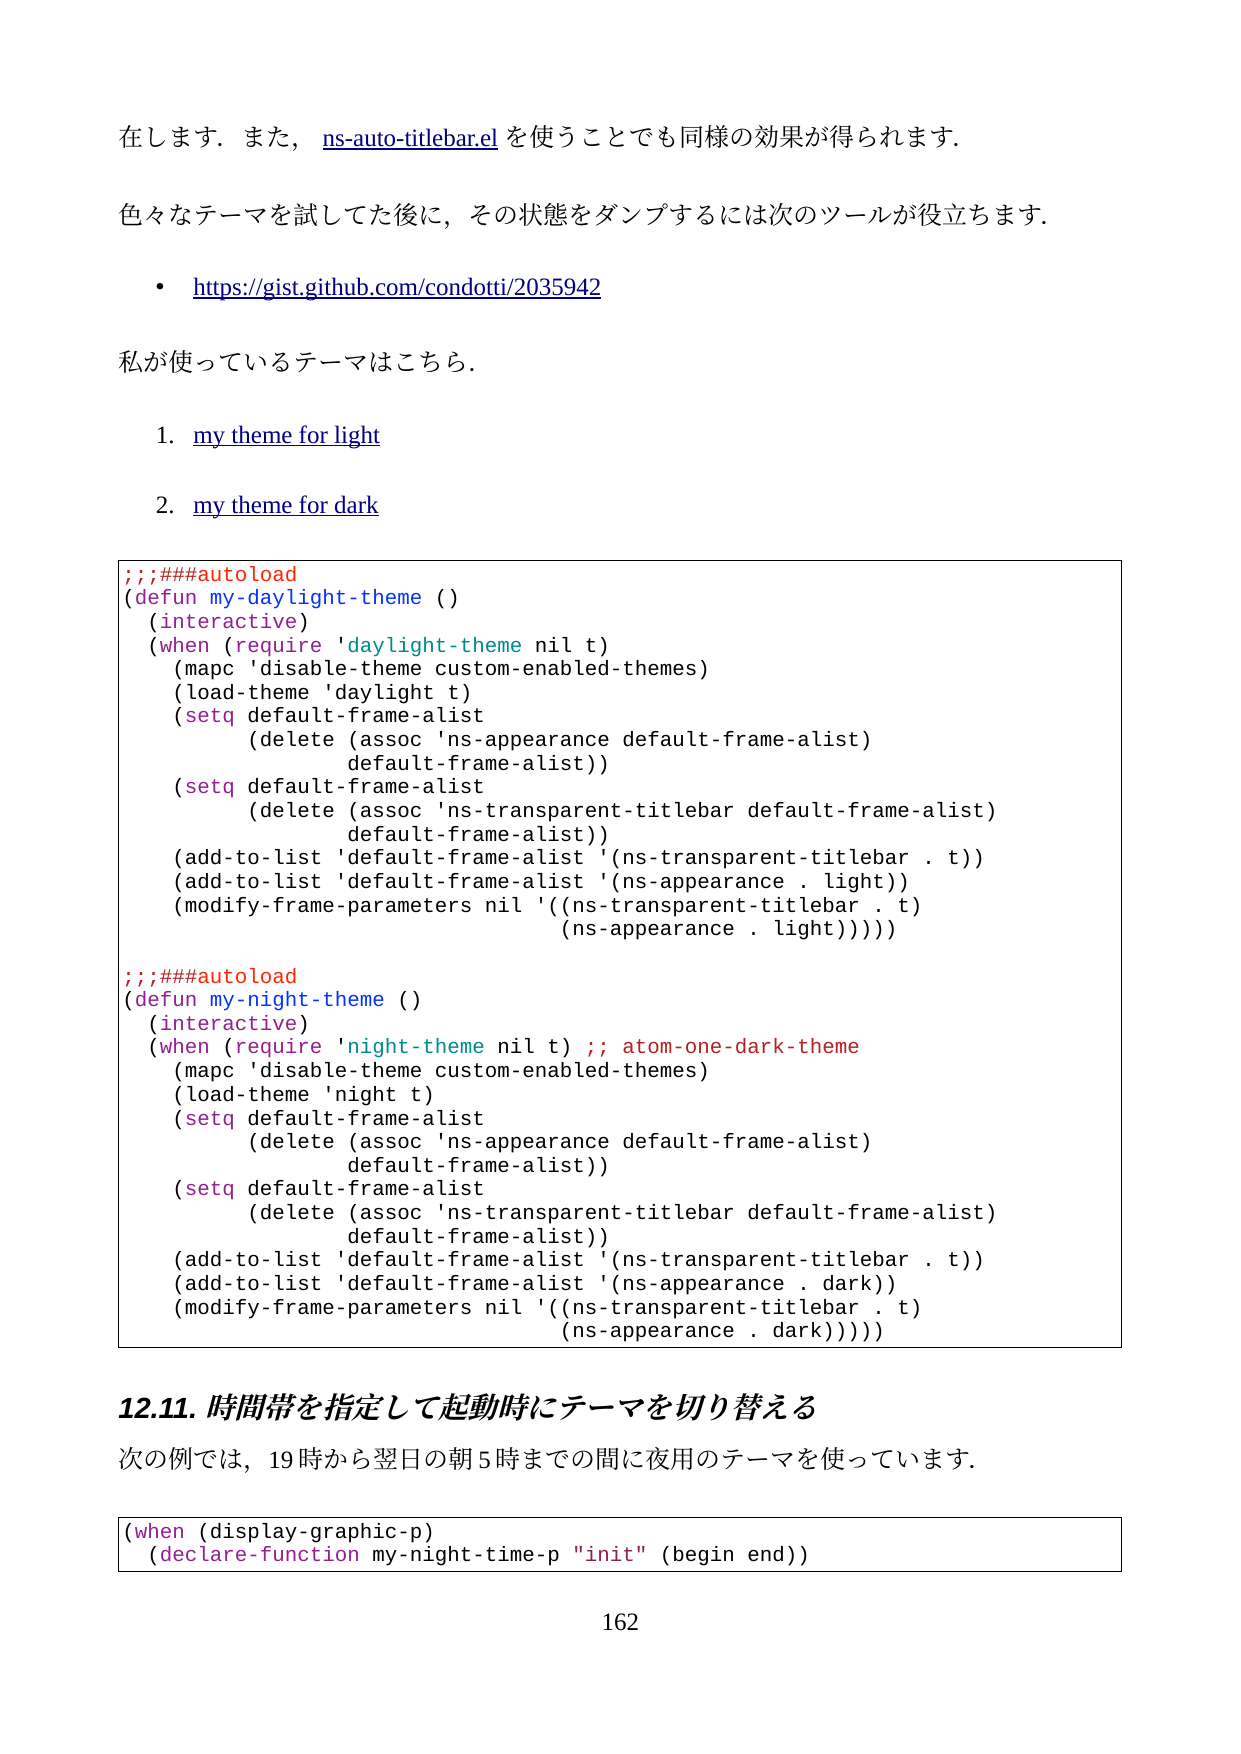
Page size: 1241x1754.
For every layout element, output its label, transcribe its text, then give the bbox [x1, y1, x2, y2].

text (delete (assoc 'ns-appearance default-frame-alist) [119, 1127, 1121, 1151]
text (when (require 'daylight-theme nil t) [119, 631, 1121, 654]
text (when (display-graphic-p) [119, 1518, 1121, 1541]
text ;;;###autoload [119, 962, 1121, 985]
text (defun my-daylight-theme () [119, 583, 1121, 607]
text (add-to-list 'default-frame-alist '(ns-appearance . dark)) [119, 1269, 1121, 1293]
text 私が使っているテーマはこちら． [118, 342, 1122, 407]
text ;;;###autoload [119, 561, 1121, 583]
subtitle 時間帯を指定して起動時にテーマを切り替える [118, 1385, 1122, 1427]
text (setq default-frame-alist [119, 1103, 1121, 1127]
text (setq default-frame-alist [119, 1174, 1121, 1198]
text (mapc 'disable-theme custom-enabled-themes) [119, 654, 1121, 678]
text 在します．また， ns-auto-titlebar.el を使うことでも同様の効果が得られます． [118, 118, 1122, 183]
list my theme for light [156, 420, 1122, 477]
text (modify-frame-parameters nil '((ns-transparent-titlebar . t) [119, 1293, 1121, 1316]
text default-frame-alist)) [119, 1151, 1121, 1174]
text (interactive) [119, 607, 1121, 631]
list my theme for dark [156, 490, 1122, 547]
list https://gist.github.com/condotti/2035942 [156, 272, 1122, 330]
text (modify-frame-parameters nil '((ns-transparent-titlebar . t) [119, 891, 1121, 914]
text (declare-function my-night-time-p "init" (begin end)) [119, 1541, 1121, 1571]
text (add-to-list 'default-frame-alist '(ns-transparent-titlebar . t)) [119, 843, 1121, 867]
text default-frame-alist)) [119, 749, 1121, 772]
text default-frame-alist)) [119, 820, 1121, 843]
text 色々なテーマを試してた後に，その状態をダンプするには次のツールが役立ちます． [118, 195, 1122, 260]
text (add-to-list 'default-frame-alist '(ns-appearance . light)) [119, 867, 1121, 891]
text (interactive) [119, 1009, 1121, 1033]
text (setq default-frame-alist [119, 702, 1121, 725]
text (delete (assoc 'ns-transparent-titlebar default-frame-alist) [119, 1198, 1121, 1222]
text (mapc 'disable-theme custom-enabled-themes) [119, 1056, 1121, 1080]
text 次の例では，19時から翌日の朝5時までの間に夜用のテーマを使っています． [118, 1440, 1122, 1504]
text (ns-appearance . light))))) [119, 914, 1121, 938]
text (load-theme 'daylight t) [119, 678, 1121, 702]
text default-frame-alist)) [119, 1222, 1121, 1245]
text (load-theme 'night t) [119, 1080, 1121, 1103]
text (when (require 'night-theme nil t) ;; atom-one-dark-theme [119, 1033, 1121, 1056]
text (defun my-night-theme () [119, 985, 1121, 1009]
text (add-to-list 'default-frame-alist '(ns-transparent-titlebar . t)) [119, 1245, 1121, 1269]
text (delete (assoc 'ns-appearance default-frame-alist) [119, 725, 1121, 749]
text (delete (assoc 'ns-transparent-titlebar default-frame-alist) [119, 796, 1121, 820]
text (setq default-frame-alist [119, 772, 1121, 796]
text (ns-appearance . dark))))) [119, 1316, 1121, 1347]
